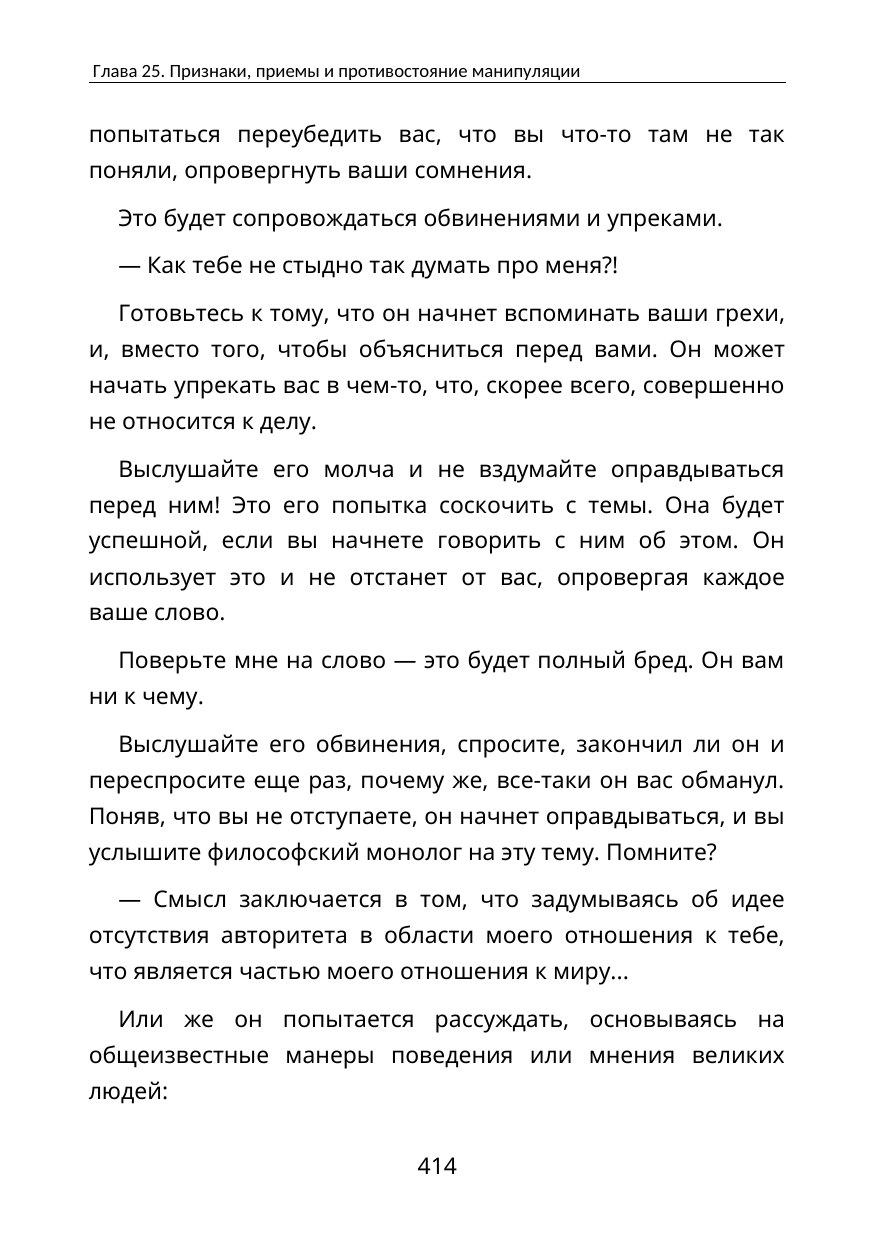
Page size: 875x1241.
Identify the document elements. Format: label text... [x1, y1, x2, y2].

text — Смысл заключается в том, что задумываясь об идее отсутствия авторитета в области моего отношения к тебе, что является частью моего отношения к миру... [88, 883, 786, 986]
text Или же он попытается рассуждать, основываясь на общеизвестные манеры поведения или мнения великих людей: [88, 1003, 786, 1106]
text — Как тебе не стыдно так думать про меня?! [88, 249, 786, 281]
text Выслушайте его обвинения, спросите, закончил ли он и переспросите еще раз, почему же, все-таки он вас обманул. Поняв, что вы не отступаете, он начнет оправдываться, и вы услышите философский монолог на эту тему. Помните? [88, 728, 786, 867]
text Это будет сопровождаться обвинениями и упреками. [88, 202, 786, 233]
text Готовьтесь к тому, что он начнет вспоминать ваши грехи, и, вместо того, чтобы объясниться перед вами. Он может начать упрекать вас в чем-то, что, скорее всего, совершенно не относится к делу. [88, 297, 786, 436]
text попытаться переубедить вас, что вы что-то там не так поняли, опровергнуть ваши сомнения. [88, 118, 786, 185]
text Выслушайте его молча и не вздумайте оправдываться перед ним! Это его попытка соскочить с темы. Она будет успешной, если вы начнете говорить с ним об этом. Он использует это и не отстанет от вас, опровергая каждое ваше слово. [88, 453, 786, 628]
text Поверьте мне на слово — это будет полный бред. Он вам ни к чему. [88, 644, 786, 711]
